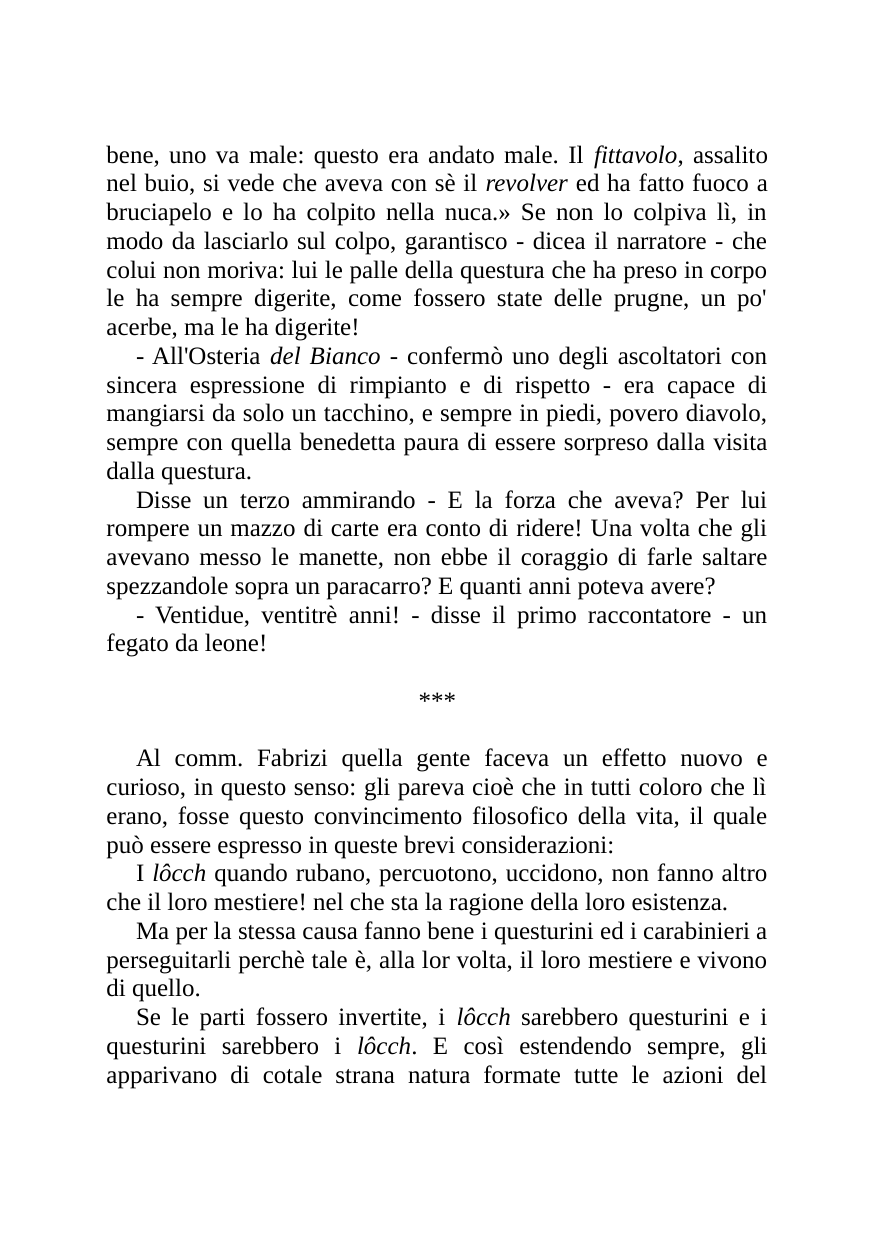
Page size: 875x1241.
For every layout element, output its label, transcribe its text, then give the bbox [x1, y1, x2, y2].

text bene, uno va male: questo era andato male. Il fittavolo, assalito nel buio, si vede che aveva con sè il revolver ed ha fatto fuoco a bruciapelo e lo ha colpito nella nuca.» Se non lo colpiva lì, in modo da lasciarlo sul colpo, garantisco - dicea il narratore - che colui non moriva: lui le palle della questura che ha preso in corpo le ha sempre digerite, come fossero state delle prugne, un po' acerbe, ma le ha digerite! [106, 140, 768, 341]
text I lôcch quando rubano, percuotono, uccidono, non fanno altro che il loro mestiere! nel che sta la ragione della loro esistenza. [106, 858, 768, 916]
text *** [106, 686, 768, 715]
text - All'Osteria del Bianco - confermò uno degli ascoltatori con sincera espressione di rimpianto e di rispetto - era capace di mangiarsi da solo un tacchino, e sempre in piedi, povero diavolo, sempre con quella benedetta paura di essere sorpreso dalla visita dalla questura. [106, 341, 768, 485]
text Al comm. Fabrizi quella gente faceva un effetto nuovo e curioso, in questo senso: gli pareva cioè che in tutti coloro che lì erano, fosse questo convincimento filosofico della vita, il quale può essere espresso in queste brevi considerazioni: [106, 743, 768, 858]
text Se le parti fossero invertite, i lôcch sarebbero questurini e i questurini sarebbero i lôcch. E così estendendo sempre, gli apparivano di cotale strana natura formate tutte le azioni del [106, 1002, 768, 1088]
text Ma per la stessa causa fanno bene i questurini ed i carabinieri a perseguitarli perchè tale è, alla lor volta, il loro mestiere e vivono di quello. [106, 916, 768, 1002]
text - Ventidue, ventitrè anni! - disse il primo raccontatore - un fegato da leone! [106, 600, 768, 657]
text Disse un terzo ammirando - E la forza che aveva? Per lui rompere un mazzo di carte era conto di ridere! Una volta che gli avevano messo le manette, non ebbe il coraggio di farle saltare spezzandole sopra un paracarro? E quanti anni poteva avere? [106, 485, 768, 600]
